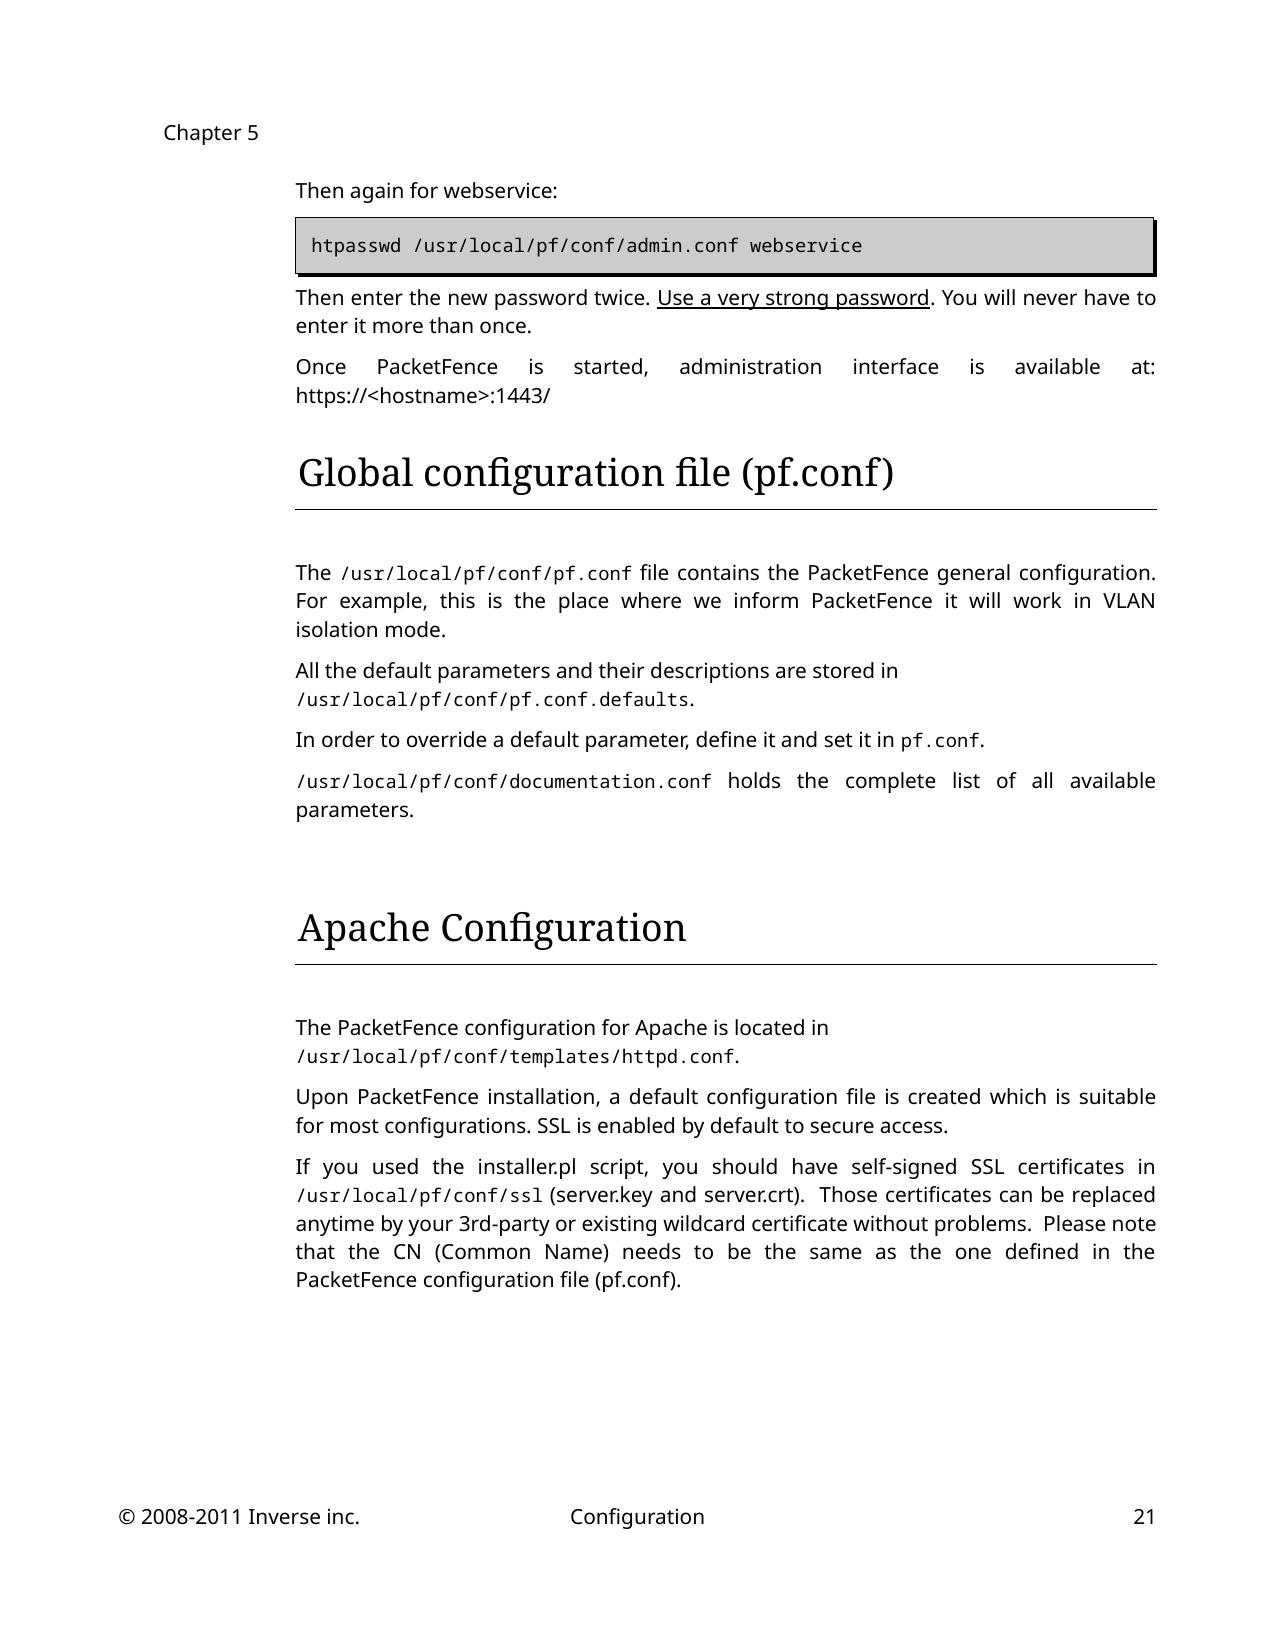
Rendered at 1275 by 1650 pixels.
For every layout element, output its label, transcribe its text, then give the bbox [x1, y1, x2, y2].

text In order to override a default parameter, define it and set it in pf.conf. [295, 725, 1157, 754]
subtitle Global configuration file (pf.conf) [295, 447, 1157, 509]
text Upon PacketFence installation, a default configuration file is created which is suitable for most configurations. SSL is enabled by default to secure access. [295, 1082, 1157, 1139]
text The PacketFence configuration for Apache is located in /usr/local/pf/conf/templates/httpd.conf. [295, 1013, 1157, 1070]
subtitle Apache Configuration [295, 901, 1157, 964]
text Then again for webservice: [295, 176, 1157, 204]
text /usr/local/pf/conf/documentation.conf holds the complete list of all available parameters. [295, 766, 1157, 823]
text All the default parameters and their descriptions are stored in /usr/local/pf/conf/pf.conf.defaults. [295, 656, 1157, 713]
text Then enter the new password twice. Use a very strong password. You will never have to enter it more than once. [295, 283, 1157, 340]
text If you used the installer.pl script, you should have self-signed SSL certificates in /usr/local/pf/conf/ssl (server.key and server.crt). Those certificates can be replaced anytime by your 3rd-party or existing wildcard certificate without problems. Please note that the CN (Common Name) needs to be the same as the one defined in the PacketFence configuration file (pf.conf). [295, 1152, 1157, 1294]
text htpasswd /usr/local/pf/conf/admin.conf webservice [296, 218, 1153, 273]
text The /usr/local/pf/conf/pf.conf file contains the PacketFence general configuration. For example, this is the place where we inform PacketFence it will work in VLAN isolation mode. [295, 558, 1157, 643]
text Once PacketFence is started, administration interface is available at: https://<hostname>:1443/ [295, 352, 1157, 409]
